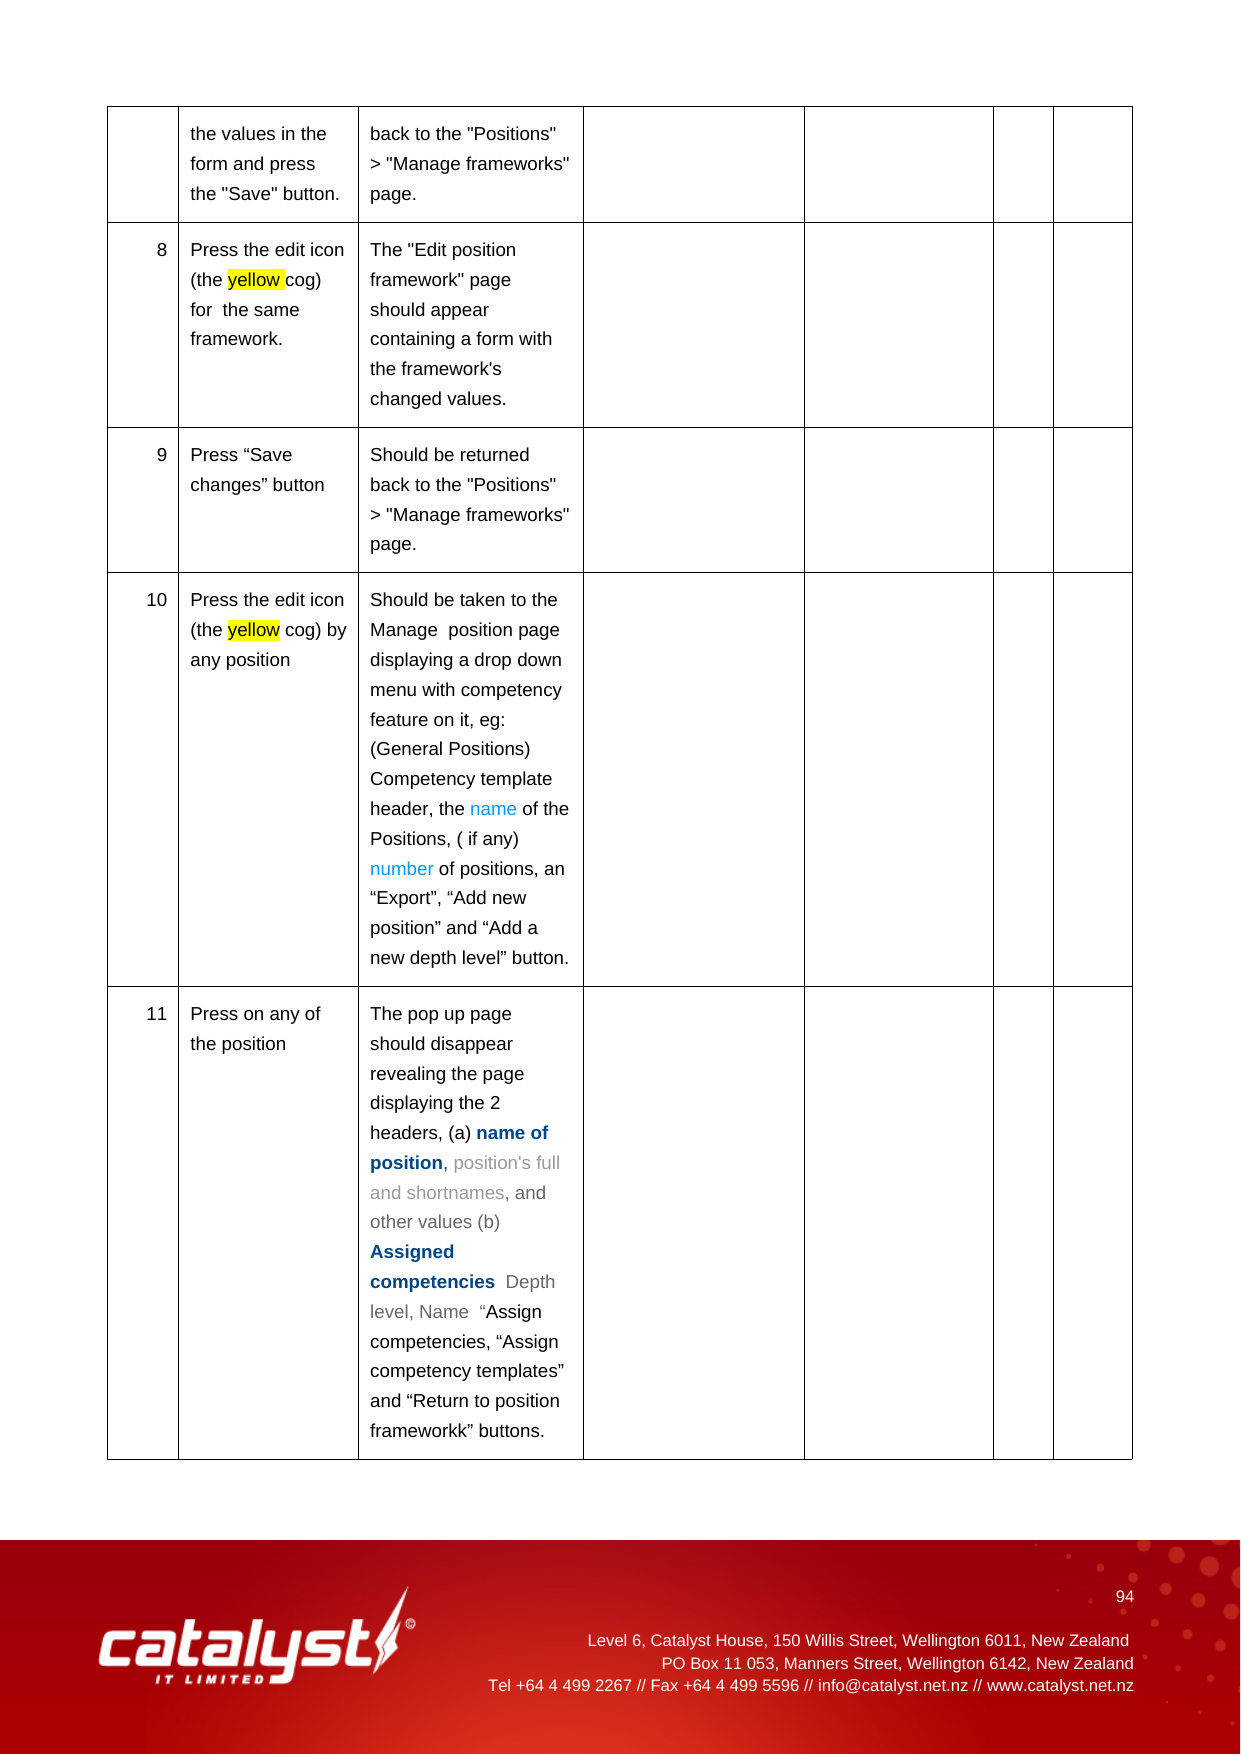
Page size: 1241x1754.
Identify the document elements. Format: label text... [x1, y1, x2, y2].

table_cell the values in the form and press the "Save" button. [179, 107, 358, 222]
table_cell [994, 428, 1053, 572]
table_cell [994, 223, 1053, 427]
table_cell The "Edit position framework" page should appear containing a form with the framework's changed values. [359, 223, 583, 427]
table_cell 8 [108, 223, 178, 427]
table_cell [805, 428, 993, 572]
table_cell Press the edit icon (the yellow cog) for the same framework. [179, 223, 358, 427]
table_cell 10 [108, 573, 178, 986]
table_cell [994, 987, 1053, 1459]
table_cell 11 [108, 987, 178, 1459]
table_cell [108, 107, 178, 222]
table_cell [805, 987, 993, 1459]
table_cell [584, 987, 804, 1459]
table_cell [584, 428, 804, 572]
table_cell [805, 107, 993, 222]
picture [0, 1540, 1241, 1754]
table_cell [1054, 107, 1132, 222]
table_cell Press “Save changes” button [179, 428, 358, 572]
table_cell The pop up page should disappear revealing the page displaying the 2 headers, (a) name of position, position's full and shortnames, and other values (b) Assigned competencies Depth level, Name “Assign competencies, “Assign competency templates” and “Return to position frameworkk” buttons. [359, 987, 583, 1459]
table_cell [1054, 987, 1132, 1459]
table_cell Should be returned back to the "Positions" > "Manage frameworks" page. [359, 428, 583, 572]
table_cell [1054, 223, 1132, 427]
table_cell [805, 573, 993, 986]
table_cell [584, 107, 804, 222]
table_cell [805, 223, 993, 427]
table_cell [584, 573, 804, 986]
table_cell back to the "Positions" > "Manage frameworks" page. [359, 107, 583, 222]
table_cell 9 [108, 428, 178, 572]
table_cell Press the edit icon (the yellow cog) by any position [179, 573, 358, 986]
table_cell [1054, 428, 1132, 572]
table_cell [994, 107, 1053, 222]
table_cell Should be taken to the Manage position page displaying a drop down menu with competency feature on it, eg: (General Positions) Competency template header, the name of the Positions, ( if any) number of positions, an “Export”, “Add new position” and “Add a new depth level” button. [359, 573, 583, 986]
table_cell [1054, 573, 1132, 986]
table_cell [584, 223, 804, 427]
table_cell [994, 573, 1053, 986]
table_cell Press on any of the position [179, 987, 358, 1459]
